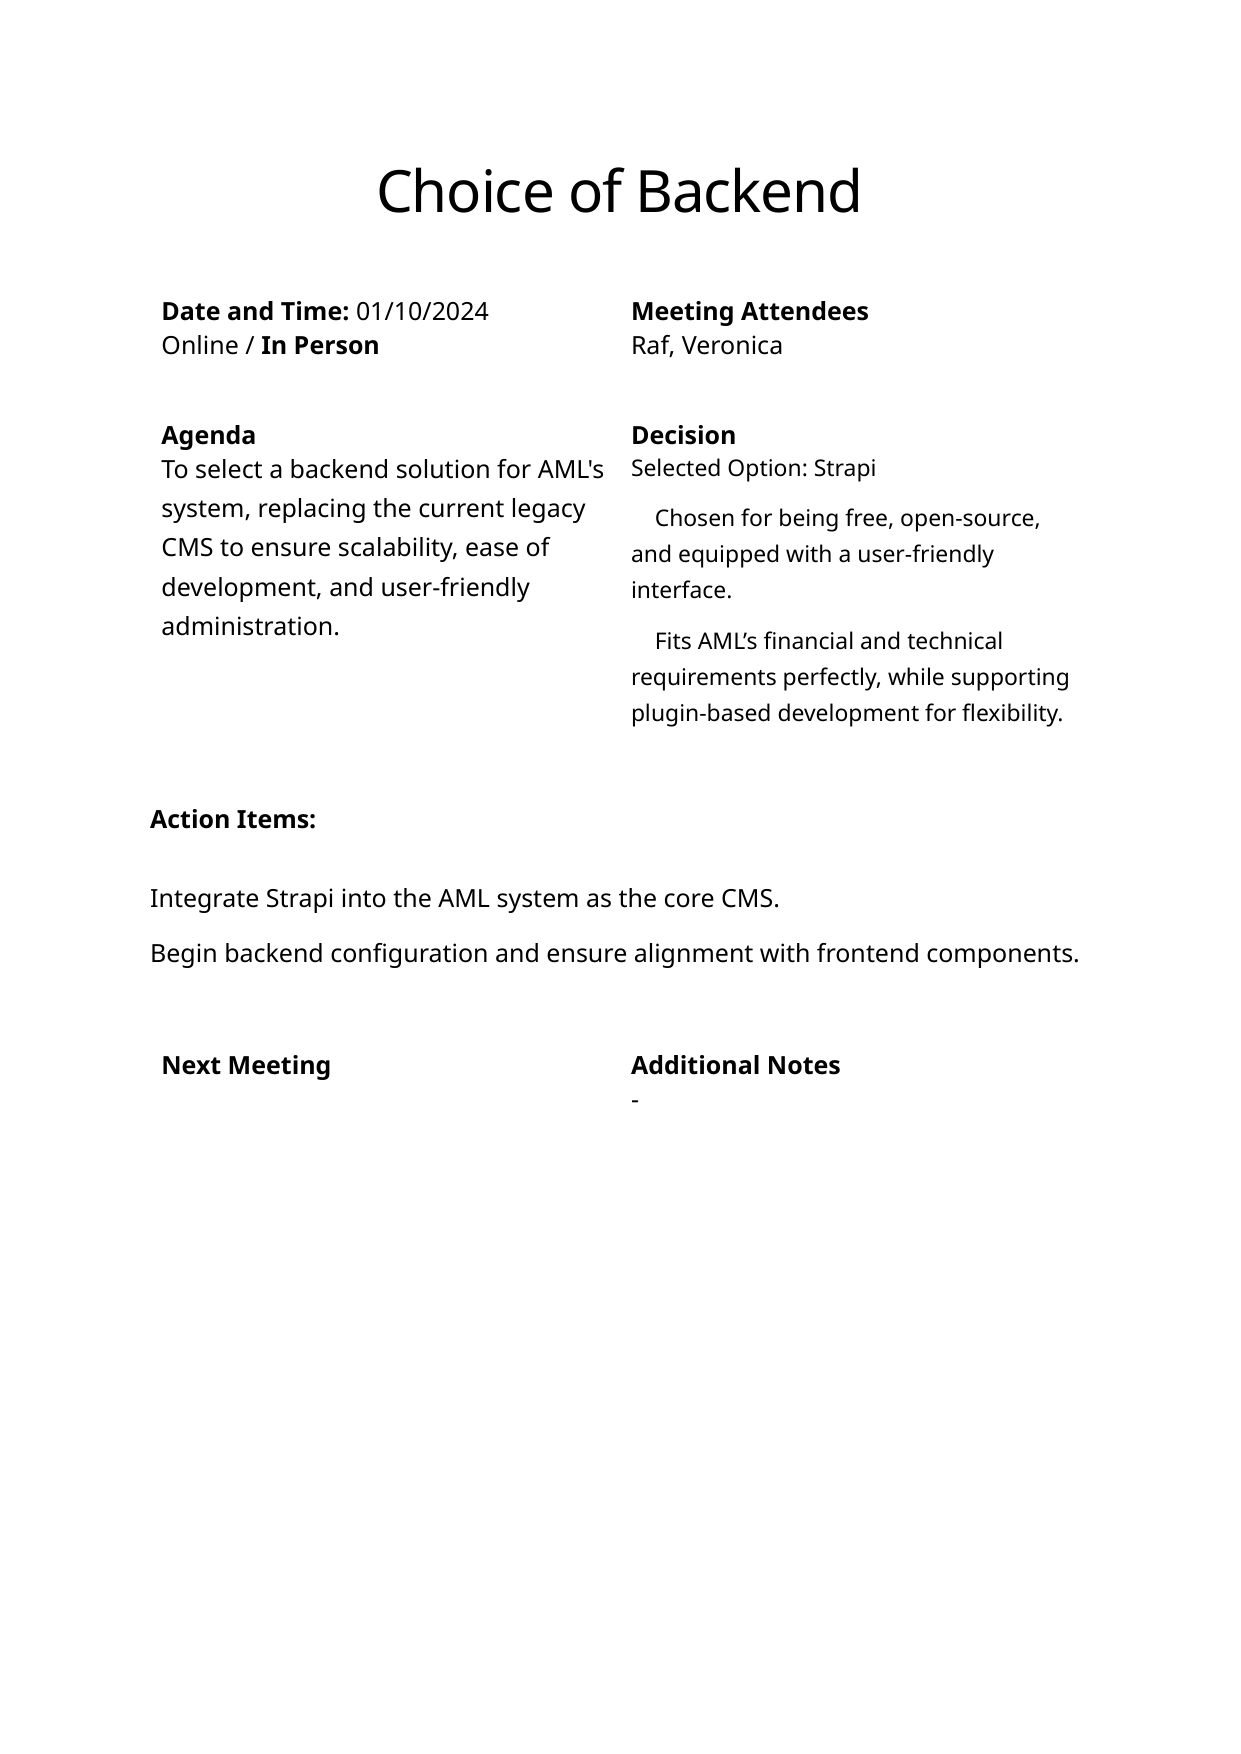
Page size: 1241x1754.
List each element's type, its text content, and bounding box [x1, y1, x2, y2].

table_header Additional Notes [620, 1048, 1089, 1082]
table_cell Raf, Veronica [620, 328, 1089, 362]
text Begin backend configuration and ensure alignment with frontend components. [150, 936, 1090, 970]
table_cell To select a backend solution for AML's system, replacing the current legacy CMS to ensure scalability, ease of development, and user-friendly administration. [150, 452, 619, 746]
table_cell - [620, 1082, 1089, 1135]
title Choice of Backend [150, 150, 1090, 229]
table_cell Online / In Person [150, 328, 619, 362]
text Action Items: Integrate Strapi into the AML system as the core CMS. [150, 802, 1090, 914]
table_header Decision [620, 418, 1089, 452]
table_header Date and Time: 01/10/2024 [150, 294, 619, 328]
table_cell [150, 1082, 619, 1135]
table_cell Selected Option: Strapi Chosen for being free, open-source, and equipped with a user-friendly interface. Fits AML’s financial and technical requirements perfectly, while supporting plugin-based development for flexibility. [620, 452, 1089, 746]
table_header Next Meeting [150, 1048, 619, 1082]
table_header Agenda [150, 418, 619, 452]
table_header Meeting Attendees [620, 294, 1089, 328]
